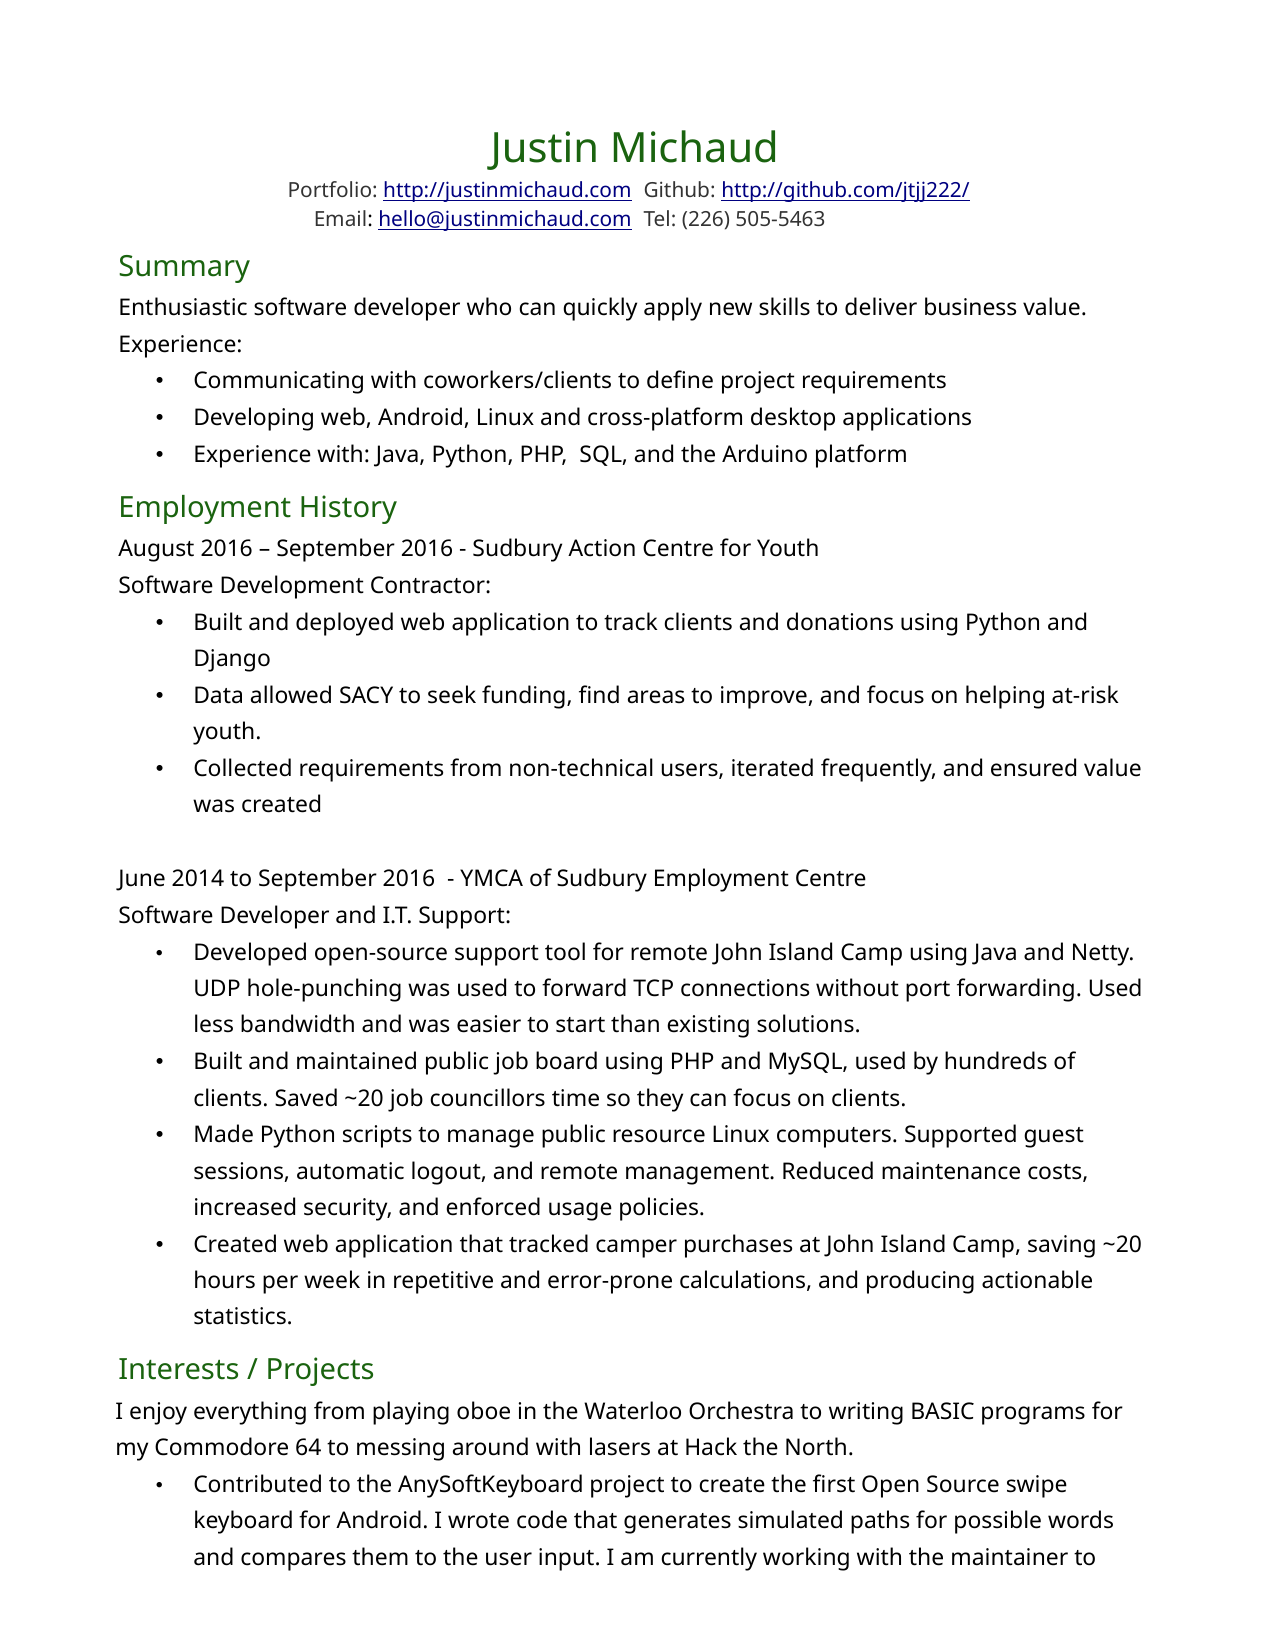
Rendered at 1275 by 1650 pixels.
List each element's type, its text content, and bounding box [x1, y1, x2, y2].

list Made Python scripts to manage public resource Linux computers. Supported guest sessions, automatic logout, and remote management. Reduced maintenance costs, increased security, and enforced usage policies. [156, 1118, 1157, 1222]
list Built and deployed web application to track clients and donations using Python and Django [156, 606, 1157, 673]
list Created web application that tracked camper purchases at John Island Camp, saving ~20 hours per week in repetitive and error-prone calculations, and producing actionable statistics. [156, 1228, 1157, 1332]
text I enjoy everything from playing oboe in the Waterloo Orchestra to writing BASIC programs for my Commodore 64 to messing around with lasers at Hack the North. [115, 1395, 1157, 1462]
text Employment History [118, 486, 1157, 526]
table_cell Tel: (226) 505-5463 [638, 204, 1157, 233]
list Data allowed SACY to seek funding, find areas to improve, and focus on helping at-risk youth. [156, 679, 1157, 747]
list Developed open-source support tool for remote John Island Camp using Java and Netty. UDP hole-punching was used to forward TCP connections without port forwarding. Used less bandwidth and was easier to start than existing solutions. [156, 936, 1157, 1040]
text Software Development Contractor: [118, 569, 1157, 600]
list Collected requirements from non-technical users, iterated frequently, and ensured value was created [156, 752, 1157, 820]
table_cell Email: hello@justinmichaud.com [118, 204, 637, 233]
text Summary [118, 245, 1157, 284]
list Developing web, Android, Linux and cross-platform desktop applications [156, 401, 1157, 433]
text Justin Michaud [118, 118, 1157, 175]
list Contributed to the AnySoftKeyboard project to create the first Open Source swipe keyboard for Android. I wrote code that generates simulated paths for possible words and compares them to the user input. I am currently working with the maintainer to [156, 1468, 1157, 1572]
list Built and maintained public job board using PHP and MySQL, used by hundreds of clients. Saved ~20 job councillors time so they can focus on clients. [156, 1045, 1157, 1113]
table_header Portfolio: http://justinmichaud.com [118, 175, 637, 204]
list Communicating with coworkers/clients to define project requirements [156, 364, 1157, 396]
list Experience with: Java, Python, PHP, SQL, and the Arduino platform [156, 438, 1157, 469]
text Interests / Projects [118, 1348, 1157, 1388]
text Software Developer and I.T. Support: [118, 899, 1157, 930]
table_header Github: http://github.com/jtjj222/ [638, 175, 1157, 204]
text August 2016 – September 2016 - Sudbury Action Centre for Youth [118, 532, 1157, 563]
list Enthusiastic software developer who can quickly apply new skills to deliver business value. Experience: [118, 291, 1157, 359]
text June 2014 to September 2016 - YMCA of Sudbury Employment Centre [118, 862, 1157, 893]
